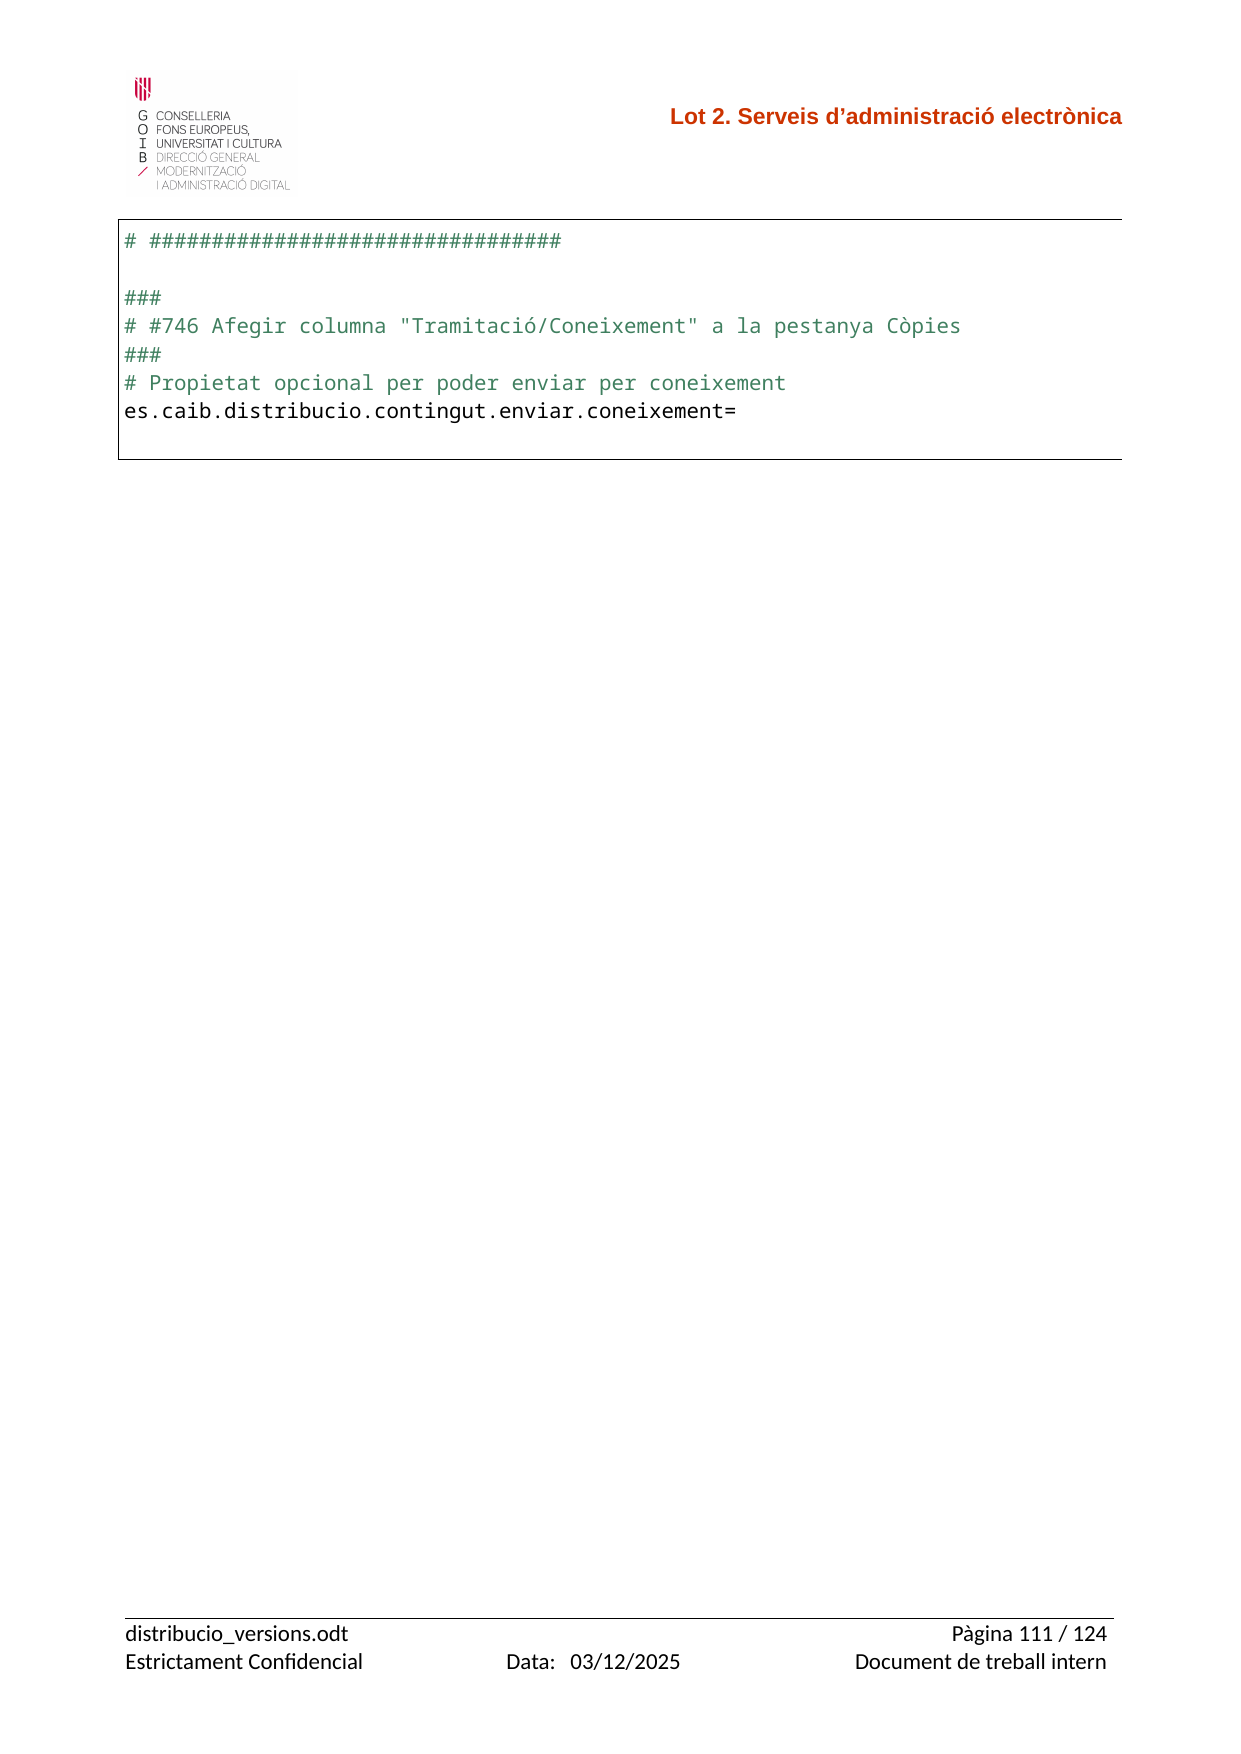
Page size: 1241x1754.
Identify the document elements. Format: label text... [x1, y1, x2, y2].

table_header # ################################# ### # #746 Afegir columna "Tramitació/Coneixement" a la pestanya Còpies ### # Propietat opcional per poder enviar per coneixement es.caib.distribucio.contingut.enviar.coneixement= [119, 220, 1122, 459]
picture [126, 70, 299, 197]
